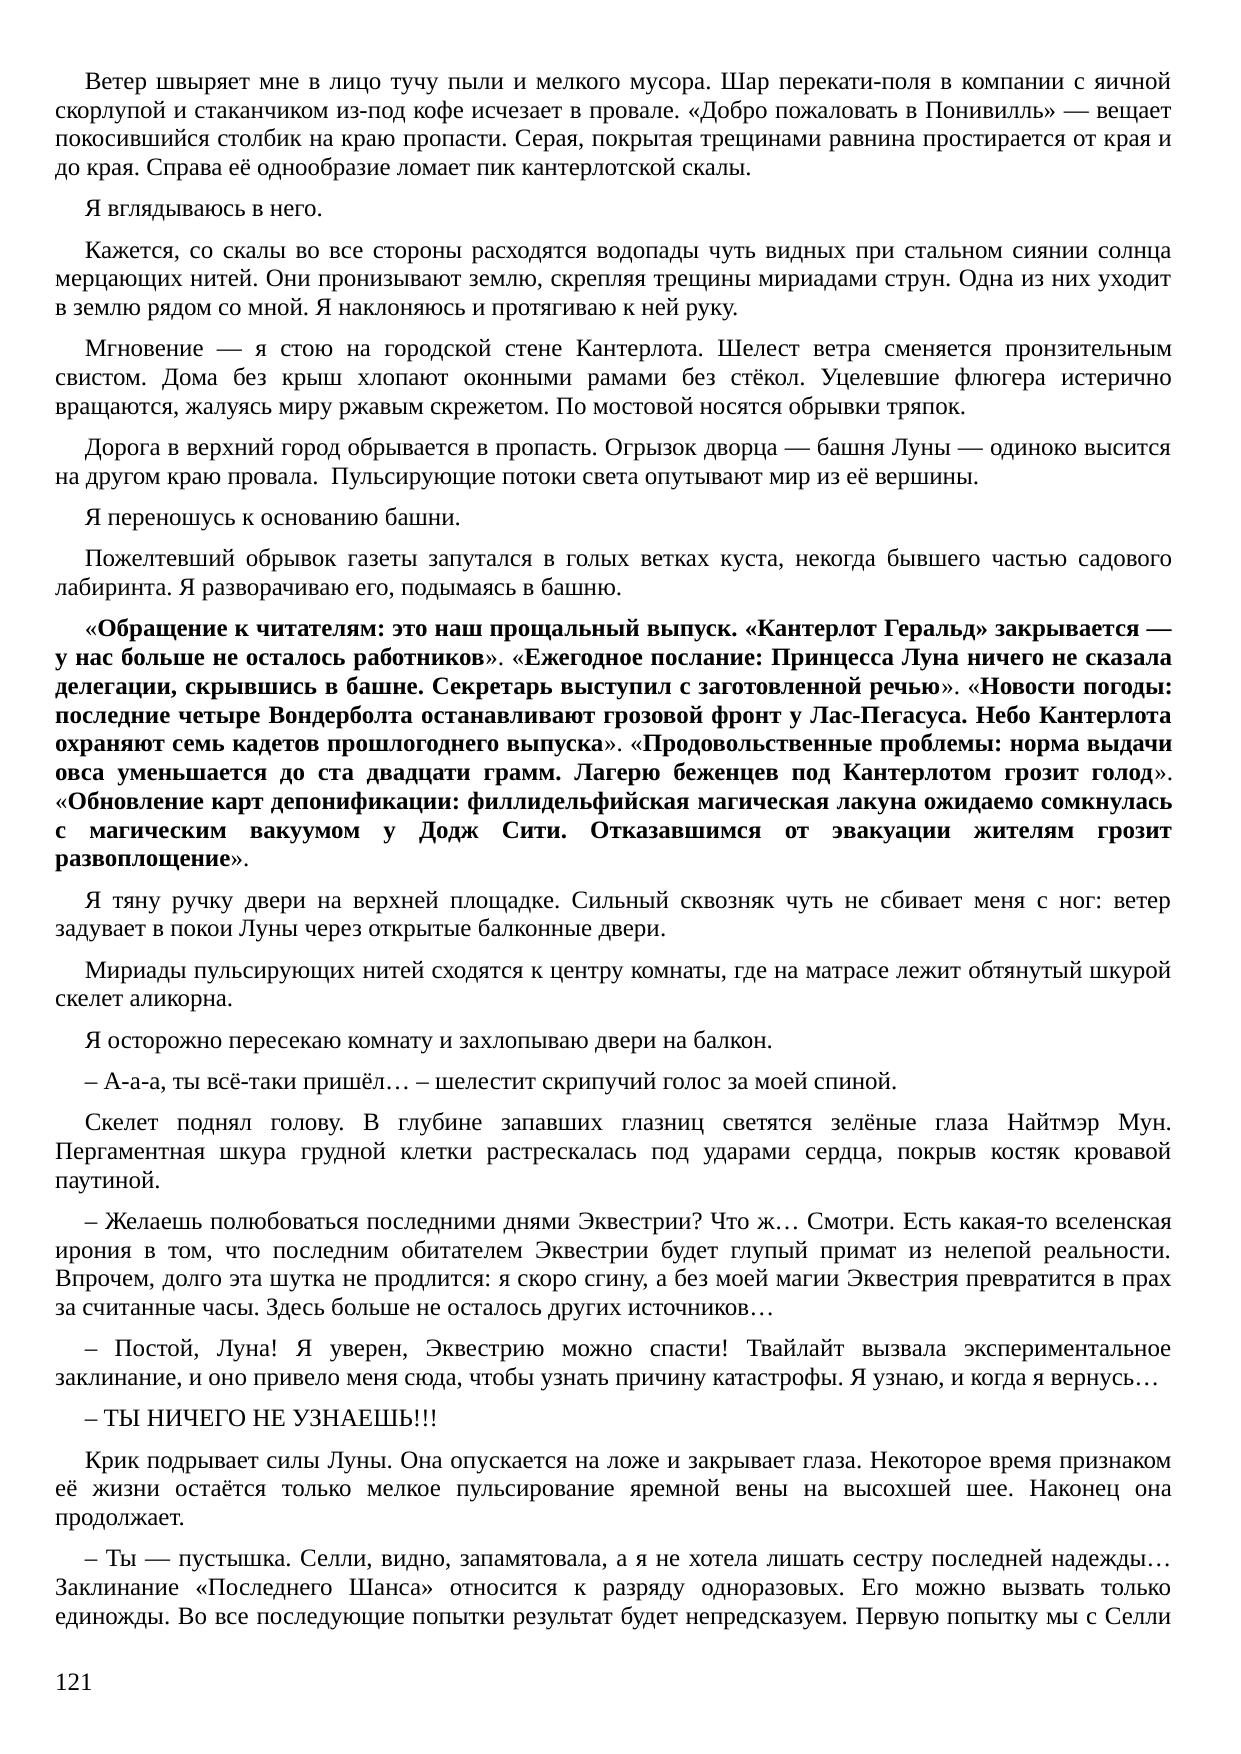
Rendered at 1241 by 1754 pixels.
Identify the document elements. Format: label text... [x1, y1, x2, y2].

text Я вглядываюсь в него. [55, 193, 1173, 222]
text Пожелтевший обрывок газеты запутался в голых ветках куста, некогда бывшего частью садового лабиринта. Я разворачиваю его, подымаясь в башню. [55, 543, 1173, 601]
text Мгновение — я стою на городской стене Кантерлота. Шелест ветра сменяется пронзительным свистом. Дома без крыш хлопают оконными рамами без стёкол. Уцелевшие флюгера истерично вращаются, жалуясь миру ржавым скрежетом. По мостовой носятся обрывки тряпок. [55, 333, 1173, 420]
text Я переношусь к основанию башни. [55, 502, 1173, 531]
text Мириады пульсирующих нитей сходятся к центру комнаты, где на матрасе лежит обтянутый шкурой скелет аликорна. [55, 955, 1173, 1012]
text Дорога в верхний город обрывается в пропасть. Огрызок дворца — башня Луны — одиноко высится на другом краю провала. Пульсирующие потоки света опутывают мир из её вершины. [55, 432, 1173, 490]
text – Ты — пустышка. Селли, видно, запамятовала, а я не хотела лишать сестру последней надежды… Заклинание «Последнего Шанса» относится к разряду одноразовых. Его можно вызвать только единожды. Во все последующие попытки результат будет непредсказуем. Первую попытку мы с Селли [55, 1543, 1173, 1630]
text – А-а-а, ты всё-таки пришёл… – шелестит скрипучий голос за моей спиной. [55, 1066, 1173, 1095]
text Кажется, со скалы во все стороны расходятся водопады чуть видных при стальном сиянии солнца мерцающих нитей. Они пронизывают землю, скрепляя трещины мириадами струн. Одна из них уходит в землю рядом со мной. Я наклоняюсь и протягиваю к ней руку. [55, 235, 1173, 321]
text – Постой, Луна! Я уверен, Эквестрию можно спасти! Твайлайт вызвала экспериментальное заклинание, и оно привело меня сюда, чтобы узнать причину катастрофы. Я узнаю, и когда я вернусь… [55, 1333, 1173, 1391]
text «Обращение к читателям: это наш прощальный выпуск. «Кантерлот Геральд» закрывается — у нас больше не осталось работников». «Ежегодное послание: Принцесса Луна ничего не сказала делегации, скрывшись в башне. Секретарь выступил с заготовленной речью». «Новости погоды: последние четыре Вондерболта останавливают грозовой фронт у Лас-Пегасуса. Небо Кантерлота охраняют семь кадетов прошлогоднего выпуска». «Продовольственные проблемы: норма выдачи овса уменьшается до ста двадцати грамм. Лагерю беженцев под Кантерлотом грозит голод». «Обновление карт депонификации: филлидельфийская магическая лакуна ожидаемо сомкнулась с магическим вакуумом у Додж Сити. Отказавшимся от эвакуации жителям грозит развоплощение». [55, 613, 1173, 872]
text – ТЫ НИЧЕГО НЕ УЗНАЕШЬ!!! [55, 1403, 1173, 1432]
text Я тяну ручку двери на верхней площадке. Сильный сквозняк чуть не сбивает меня с ног: ветер задувает в покои Луны через открытые балконные двери. [55, 885, 1173, 942]
text Скелет поднял голову. В глубине запавших глазниц светятся зелёные глаза Найтмэр Мун. Пергаментная шкура грудной клетки растрескалась под ударами сердца, покрыв костяк кровавой паутиной. [55, 1107, 1173, 1193]
text Ветер швыряет мне в лицо тучу пыли и мелкого мусора. Шар перекати-поля в компании с яичной скорлупой и стаканчиком из-под кофе исчезает в провале. «Добро пожаловать в Понивилль» — вещает покосившийся столбик на краю пропасти. Серая, покрытая трещинами равнина простирается от края и до края. Справа её однообразие ломает пик кантерлотской скалы. [55, 66, 1173, 181]
text Я осторожно пересекаю комнату и захлопываю двери на балкон. [55, 1025, 1173, 1053]
text Крик подрывает силы Луны. Она опускается на ложе и закрывает глаза. Некоторое время признаком её жизни остаётся только мелкое пульсирование яремной вены на высохшей шее. Наконец она продолжает. [55, 1445, 1173, 1531]
text – Желаешь полюбоваться последними днями Эквестрии? Что ж… Смотри. Есть какая-то вселенская ирония в том, что последним обитателем Эквестрии будет глупый примат из нелепой реальности. Впрочем, долго эта шутка не продлится: я скоро сгину, а без моей магии Эквестрия превратится в прах за считанные часы. Здесь больше не осталось других источников… [55, 1206, 1173, 1321]
